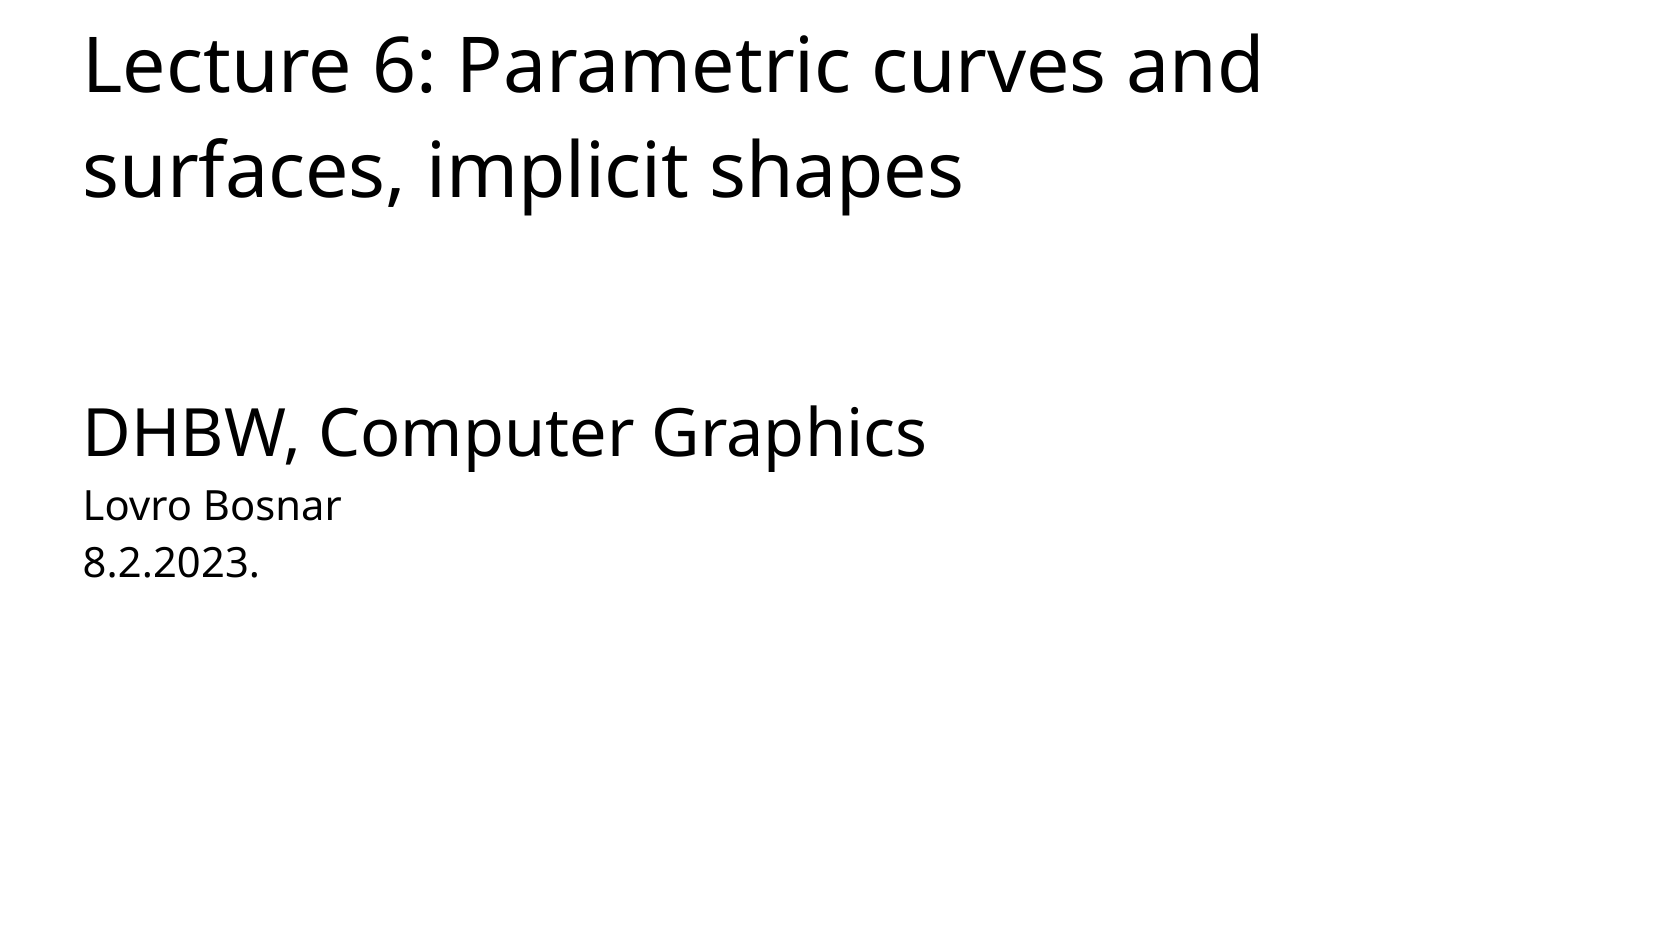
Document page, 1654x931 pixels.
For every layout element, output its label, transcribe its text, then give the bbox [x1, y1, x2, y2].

title Lecture 6: Parametric curves and surfaces, implicit shapes [82, 18, 1571, 211]
subtitle DHBW, Computer Graphics Lovro Bosnar 8.2.2023. [82, 217, 1571, 758]
